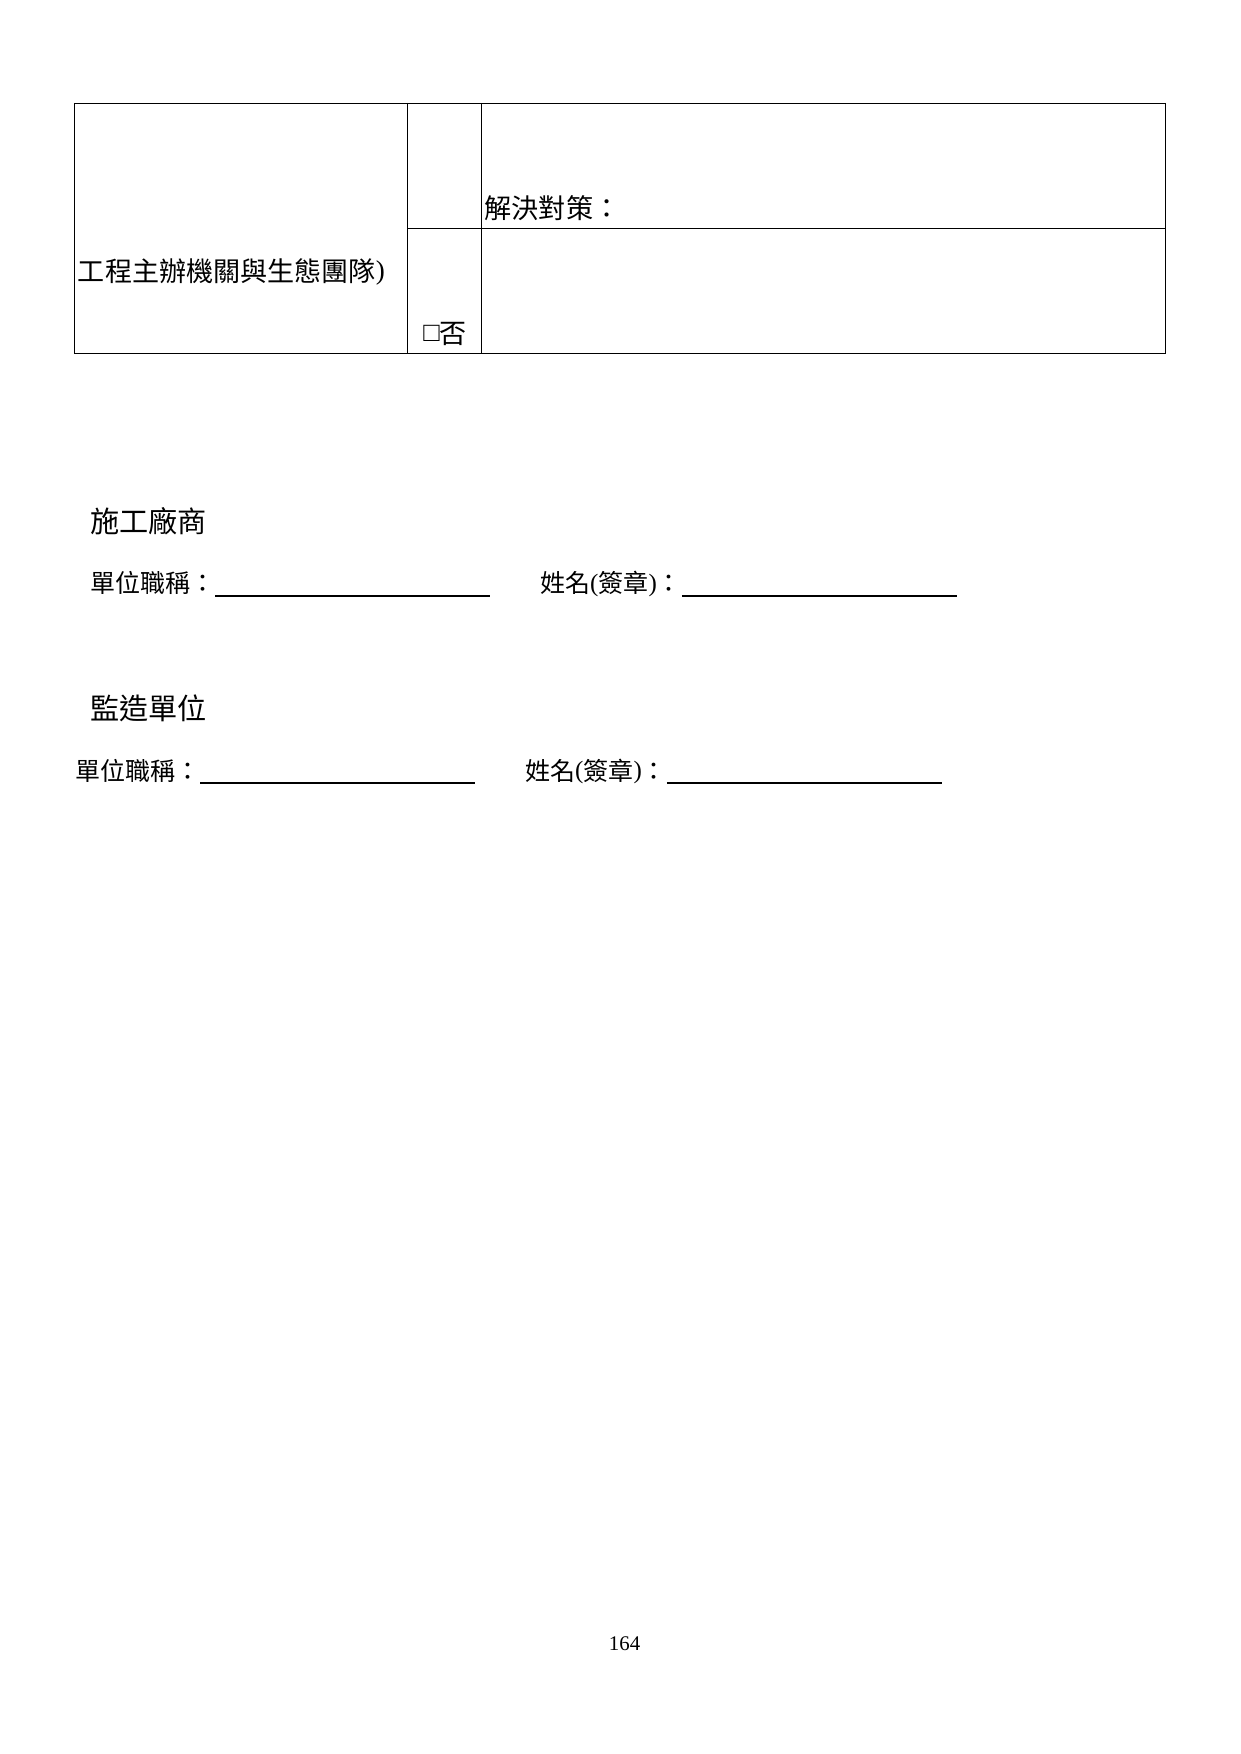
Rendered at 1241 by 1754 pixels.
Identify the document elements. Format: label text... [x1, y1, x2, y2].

text 施工廠商 [90, 478, 1109, 540]
text 監造單位 [90, 665, 1109, 728]
text 單位職稱： 姓名(簽章)： [90, 540, 1109, 603]
table_cell [482, 229, 1165, 353]
text 單位職稱： 姓名(簽章)： [75, 728, 1165, 790]
table_cell □否 [408, 229, 481, 353]
table_cell 工程主辦機關與生態團隊) [75, 104, 407, 353]
table_cell 解決對策： [482, 104, 1165, 228]
table_cell [408, 104, 481, 228]
